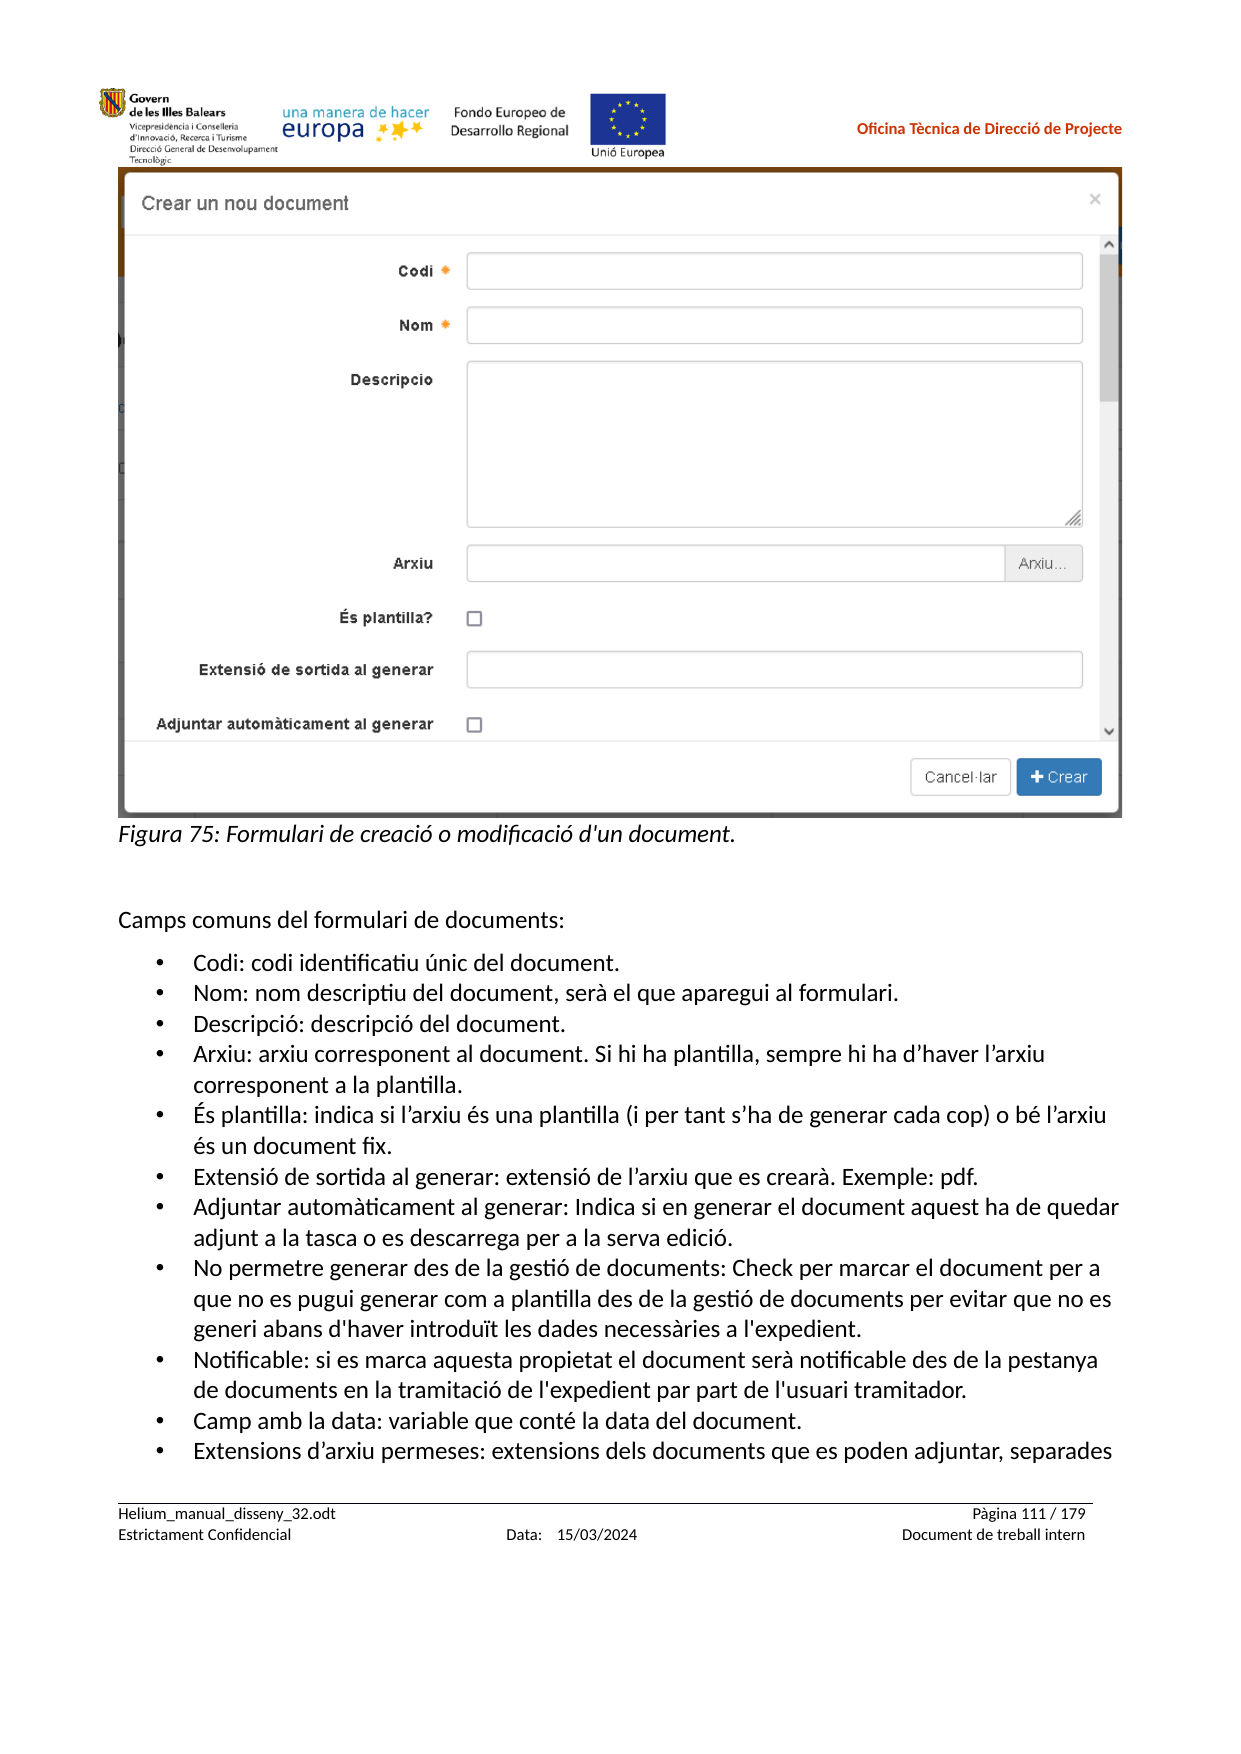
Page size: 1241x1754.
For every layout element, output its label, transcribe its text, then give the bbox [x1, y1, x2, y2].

list Notificable: si es marca aquesta propietat el document serà notificable des de la pestanya de documents en la tramitació de l'expedient par part de l'usuari tramitador. [156, 1344, 1122, 1405]
picture [118, 167, 1123, 818]
list Extensions d’arxiu permeses: extensions dels documents que es poden adjuntar, separades [156, 1435, 1122, 1466]
list Arxiu: arxiu corresponent al document. Si hi ha plantilla, sempre hi ha d’haver l’arxiu corresponent a la plantilla. [156, 1039, 1122, 1100]
list Descripció: descripció del document. [156, 1008, 1122, 1039]
list Nom: nom descriptiu del document, serà el que aparegui al formulari. [156, 978, 1122, 1008]
picture [99, 87, 668, 166]
list És plantilla: indica si l’arxiu és una plantilla (i per tant s’ha de generar cada cop) o bé l’arxiu és un document fix. [156, 1100, 1122, 1161]
list Codi: codi identificatiu únic del document. [156, 947, 1122, 978]
list Extensió de sortida al generar: extensió de l’arxiu que es crearà. Exemple: pdf. [156, 1161, 1122, 1191]
list Camp amb la data: variable que conté la data del document. [156, 1405, 1122, 1435]
list Adjuntar automàticament al generar: Indica si en generar el document aquest ha de quedar adjunt a la tasca o es descarrega per a la serva edició. [156, 1191, 1122, 1252]
text Figura 75: Formulari de creació o modificació d'un document. [118, 818, 1122, 848]
list No permetre generar des de la gestió de documents: Check per marcar el document per a que no es pugui generar com a plantilla des de la gestió de documents per evitar que no es generi abans d'haver introduït les dades necessàries a l'expedient. [156, 1252, 1122, 1344]
text Camps comuns del formulari de documents: [118, 904, 1122, 934]
